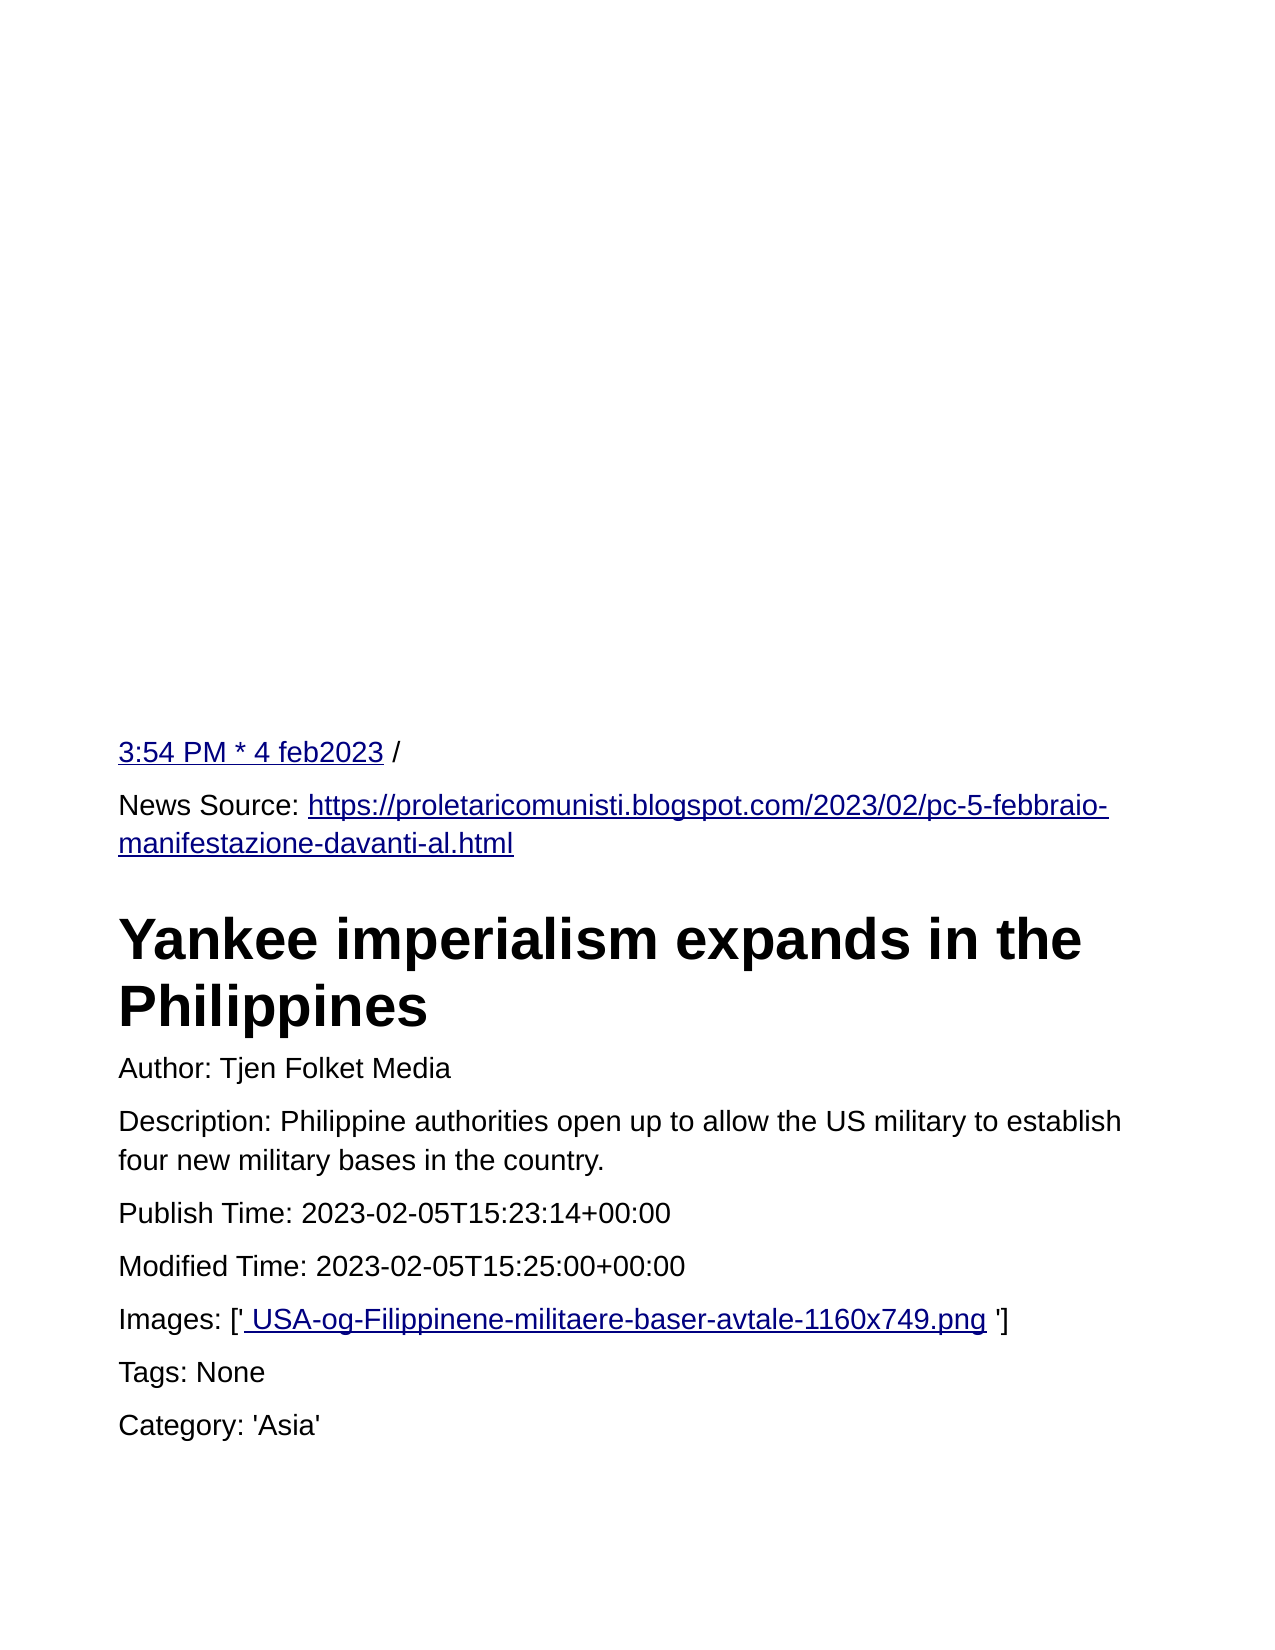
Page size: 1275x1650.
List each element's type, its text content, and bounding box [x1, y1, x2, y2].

text News Source: https://proletaricomunisti.blogspot.com/2023/02/pc-5-febbraio-manifestazione-davanti-al.html [118, 788, 1157, 860]
text Author: Tjen Folket Media [118, 1051, 1157, 1085]
text Tags: None [118, 1355, 1157, 1389]
text Publish Time: 2023-02-05T15:23:14+00:00 [118, 1196, 1157, 1229]
subtitle Yankee imperialism expands in the Philippines [118, 904, 1157, 1039]
text Category: 'Asia' [118, 1408, 1157, 1442]
text Modified Time: 2023-02-05T15:25:00+00:00 [118, 1249, 1157, 1283]
text 3:54 PM * 4 feb2023 / [118, 118, 1157, 768]
text Description: Philippine authorities open up to allow the US military to establish four new military bases in the country. [118, 1104, 1157, 1176]
text Images: [' USA-og-Filippinene-militaere-baser-avtale-1160x749.png '] [118, 1302, 1157, 1336]
